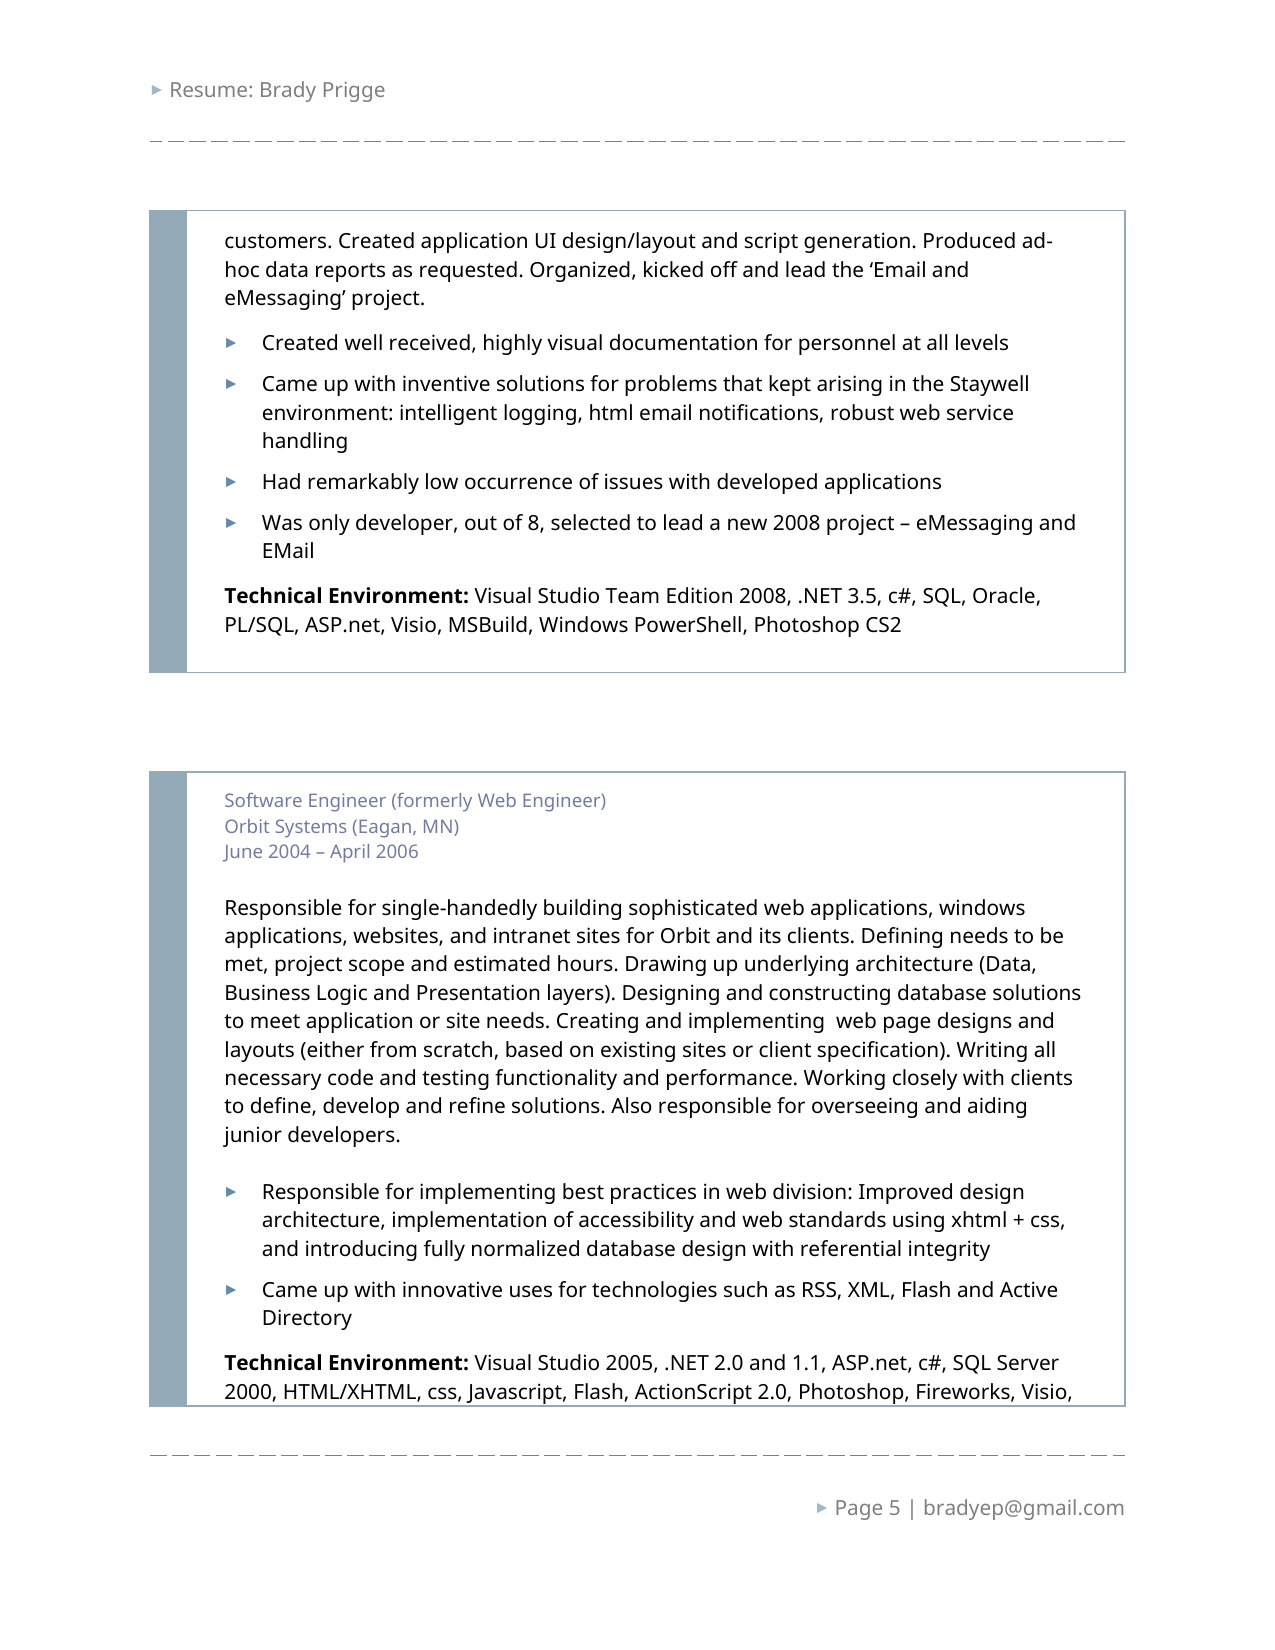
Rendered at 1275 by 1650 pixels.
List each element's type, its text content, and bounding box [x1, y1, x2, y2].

table_header [151, 773, 186, 1405]
table_header customers. Created application UI design/layout and script generation. Produced ad-hoc data reports as requested. Organized, kicked off and lead the ‘Email and eMessaging’ project. Created well received, highly visual documentation for personnel at all levels Came up with inventive solutions for problems that kept arising in the Staywell environment: intelligent logging, html email notifications, robust web service handling Had remarkably low occurrence of issues with developed applications Was only developer, out of 8, selected to lead a new 2008 project – eMessaging and EMail Technical Environment: Visual Studio Team Edition 2008, .NET 3.5, c#, SQL, Oracle, PL/SQL, ASP.net, Visio, MSBuild, Windows PowerShell, Photoshop CS2 [187, 211, 1124, 672]
table_header Software Engineer (formerly Web Engineer) Orbit Systems (Eagan, MN) June 2004 – April 2006 Responsible for single-handedly building sophisticated web applications, windows applications, websites, and intranet sites for Orbit and its clients. Defining needs to be met, project scope and estimated hours. Drawing up underlying architecture (Data, Business Logic and Presentation layers). Designing and constructing database solutions to meet application or site needs. Creating and implementing web page designs and layouts (either from scratch, based on existing sites or client specification). Writing all necessary code and testing functionality and performance. Working closely with clients to define, develop and refine solutions. Also responsible for overseeing and aiding junior developers. Responsible for implementing best practices in web division: Improved design architecture, implementation of accessibility and web standards using xhtml + css, and introducing fully normalized database design with referential integrity Came up with innovative uses for technologies such as RSS, XML, Flash and Active Directory Technical Environment: Visual Studio 2005, .NET 2.0 and 1.1, ASP.net, c#, SQL Server 2000, HTML/XHTML, css, Javascript, Flash, ActionScript 2.0, Photoshop, Fireworks, Visio, [187, 773, 1124, 1405]
table_header [151, 211, 186, 672]
